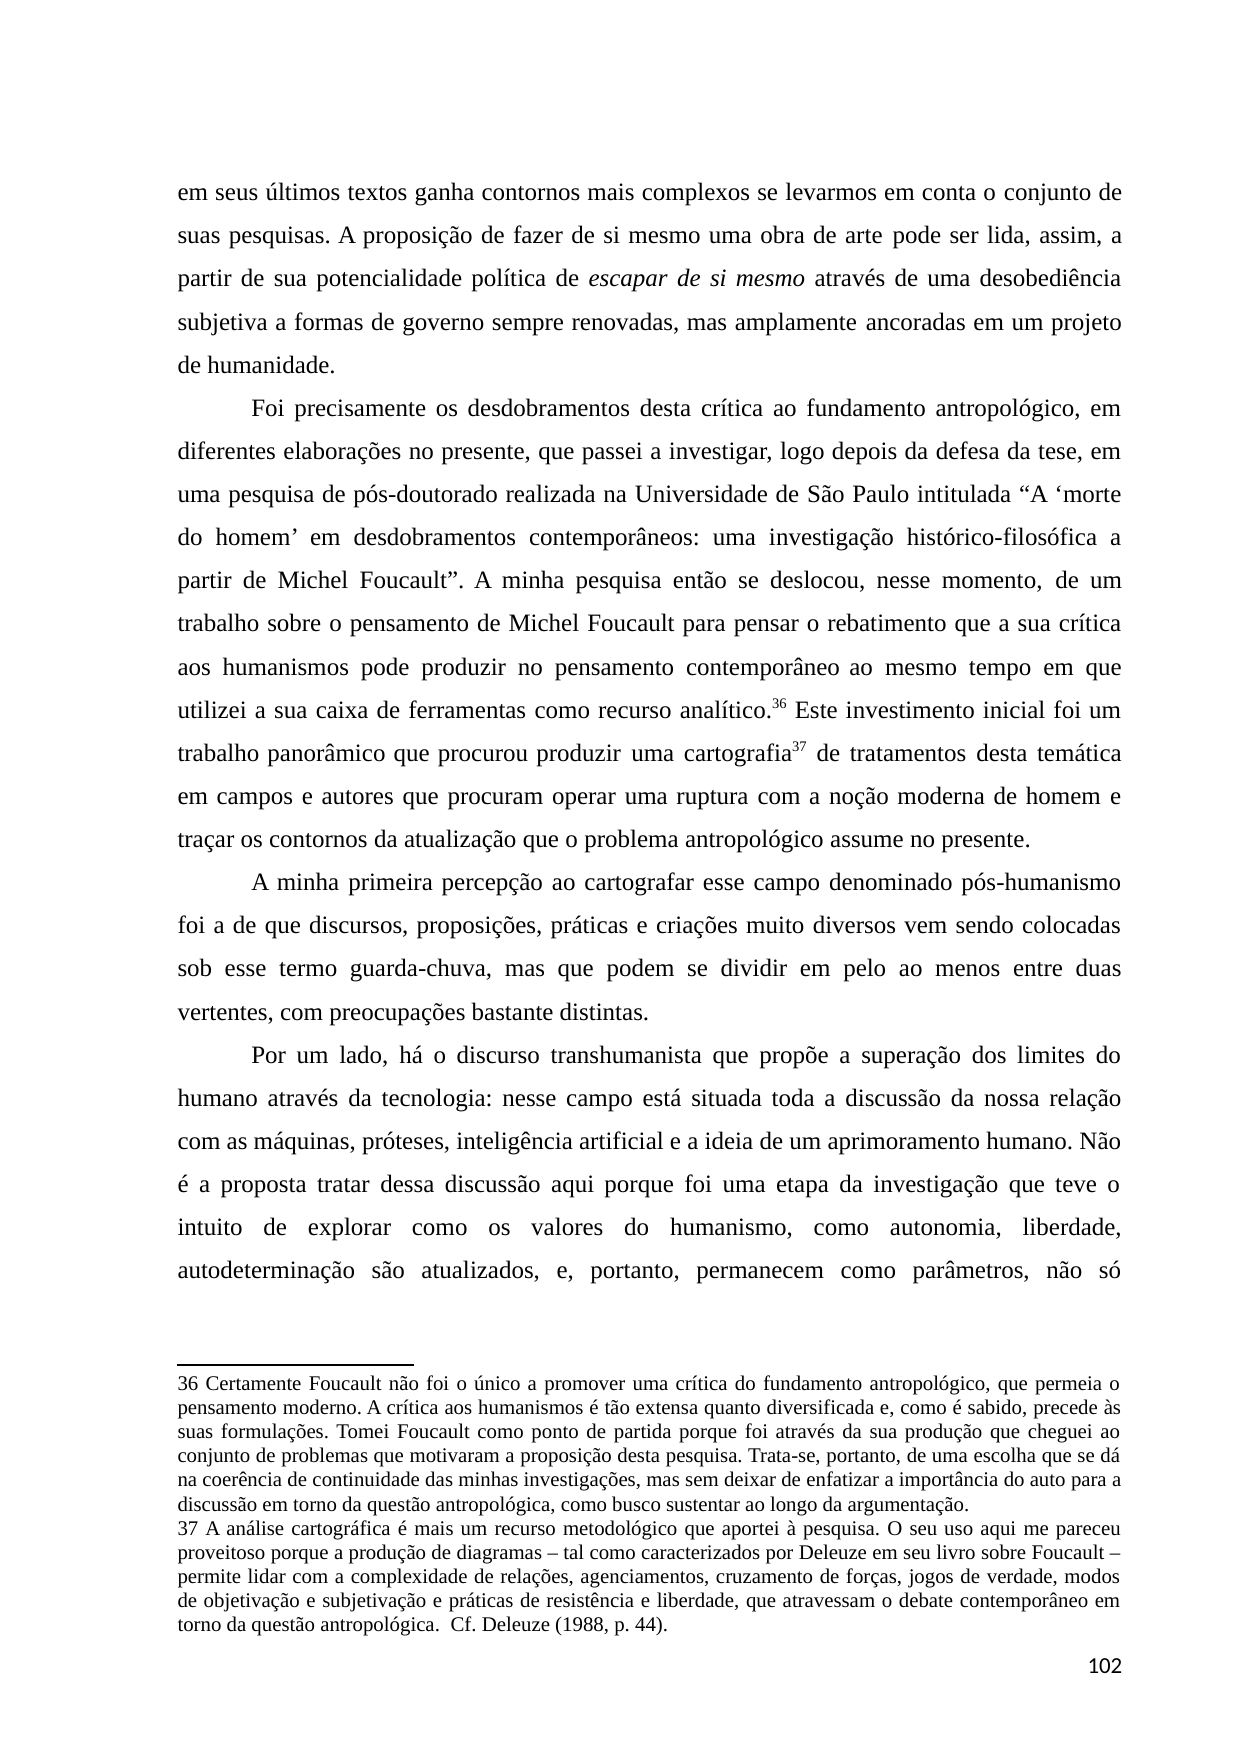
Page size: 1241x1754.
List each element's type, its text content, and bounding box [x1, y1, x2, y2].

text em seus últimos textos ganha contornos mais complexos se levarmos em conta o conjunto de suas pesquisas. A proposição de fazer de si mesmo uma obra de arte pode ser lida, assim, a partir de sua potencialidade política de escapar de si mesmo através de uma desobediência subjetiva a formas de governo sempre renovadas, mas amplamente ancoradas em um projeto de humanidade. [177, 177, 1122, 378]
text Por um lado, há o discurso transhumanista que propõe a superação dos limites do humano através da tecnologia: nesse campo está situada toda a discussão da nossa relação com as máquinas, próteses, inteligência artificial e a ideia de um aprimoramento humano. Não é a proposta tratar dessa discussão aqui porque foi uma etapa da investigação que teve o intuito de explorar como os valores do humanismo, como autonomia, liberdade, autodeterminação são atualizados, e, portanto, permanecem como parâmetros, não só [177, 1040, 1122, 1284]
text A análise cartográfica é mais um recurso metodológico que aportei à pesquisa. O seu uso aqui me pareceu proveitoso porque a produção de diagramas – tal como caracterizados por Deleuze em seu livro sobre Foucault – permite lidar com a complexidade de relações, agenciamentos, cruzamento de forças, jogos de verdade, modos de objetivação e subjetivação e práticas de resistência e liberdade, que atravessam o debate contemporâneo em torno da questão antropológica. Cf. Deleuze (1988, p. 44). [177, 1516, 1122, 1636]
text A minha primeira percepção ao cartografar esse campo denominado pós-humanismo foi a de que discursos, proposições, práticas e criações muito diversos vem sendo colocadas sob esse termo guarda-chuva, mas que podem se dividir em pelo ao menos entre duas vertentes, com preocupações bastante distintas. [177, 867, 1122, 1025]
text Certamente Foucault não foi o único a promover uma crítica do fundamento antropológico, que permeia o pensamento moderno. A crítica aos humanismos é tão extensa quanto diversificada e, como é sabido, precede às suas formulações. Tomei Foucault como ponto de partida porque foi através da sua produção que cheguei ao conjunto de problemas que motivaram a proposição desta pesquisa. Trata-se, portanto, de uma escolha que se dá na coerência de continuidade das minhas investigações, mas sem deixar de enfatizar a importância do auto para a discussão em torno da questão antropológica, como busco sustentar ao longo da argumentação. [177, 1371, 1122, 1516]
text Foi precisamente os desdobramentos desta crítica ao fundamento antropológico, em diferentes elaborações no presente, que passei a investigar, logo depois da defesa da tese, em uma pesquisa de pós-doutorado realizada na Universidade de São Paulo intitulada “A ‘morte do homem’ em desdobramentos contemporâneos: uma investigação histórico-filosófica a partir de Michel Foucault”. A minha pesquisa então se deslocou, nesse momento, de um trabalho sobre o pensamento de Michel Foucault para pensar o rebatimento que a sua crítica aos humanismos pode produzir no pensamento contemporâneo ao mesmo tempo em que utilizei a sua caixa de ferramentas como recurso analítico. Este investimento inicial foi um trabalho panorâmico que procurou produzir uma cartografia de tratamentos desta temática em campos e autores que procuram operar uma ruptura com a noção moderna de homem e traçar os contornos da atualização que o problema antropológico assume no presente. [177, 393, 1122, 853]
